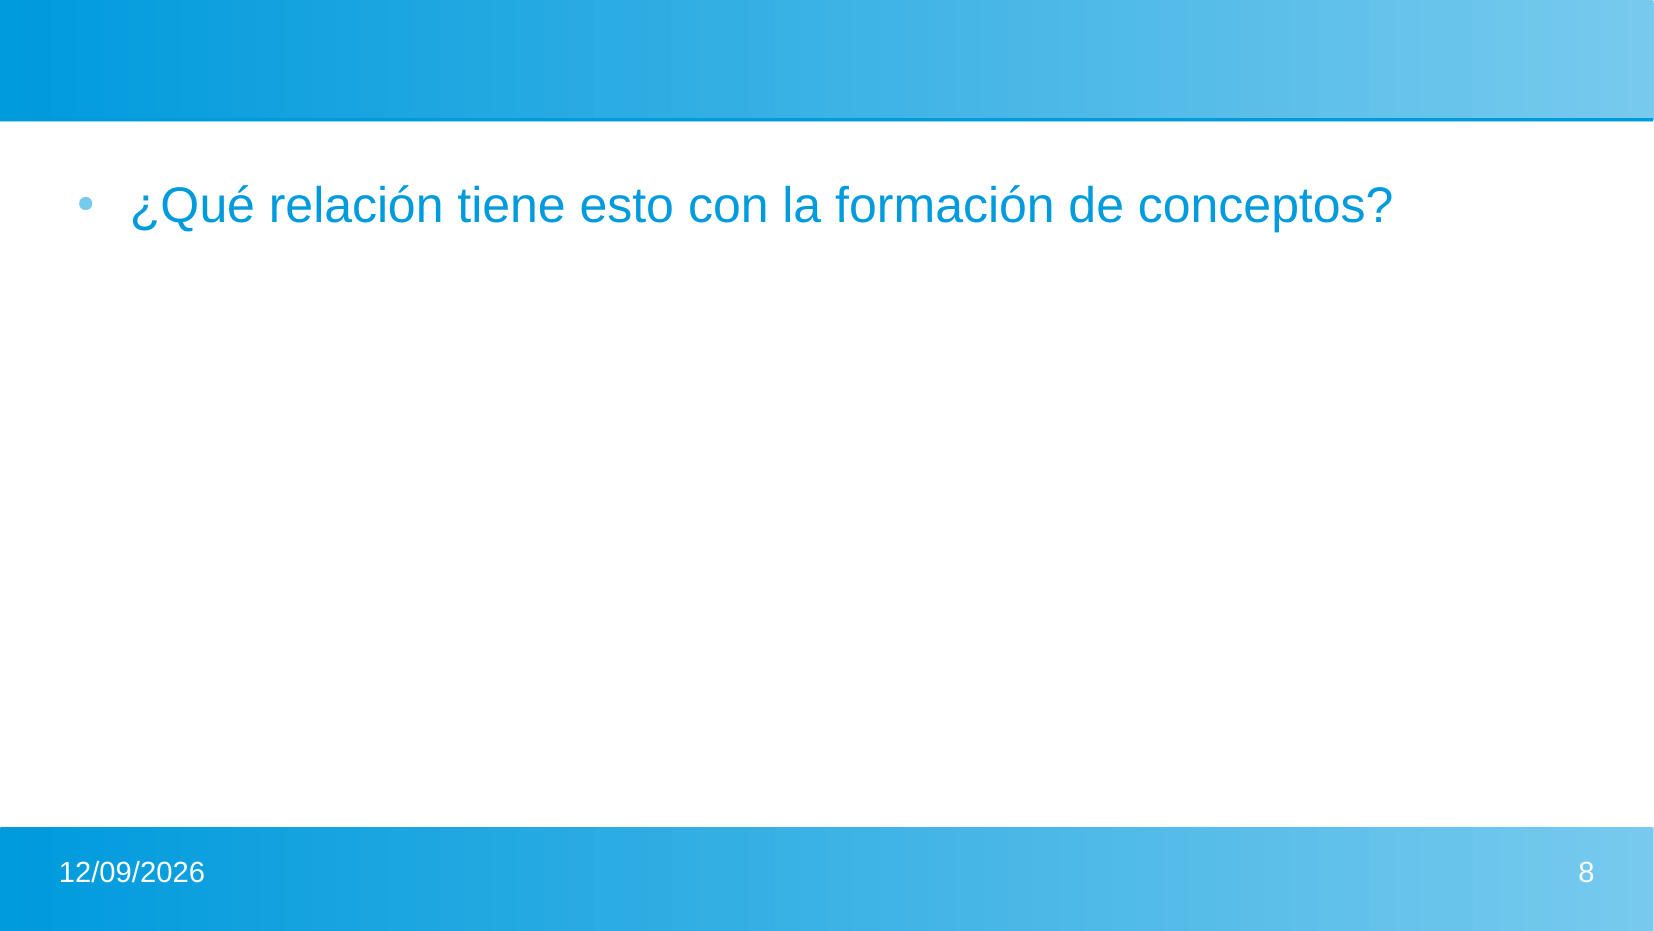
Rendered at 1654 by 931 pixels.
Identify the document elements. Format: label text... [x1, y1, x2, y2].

list ¿Qué relación tiene esto con la formación de conceptos? [59, 177, 1595, 768]
